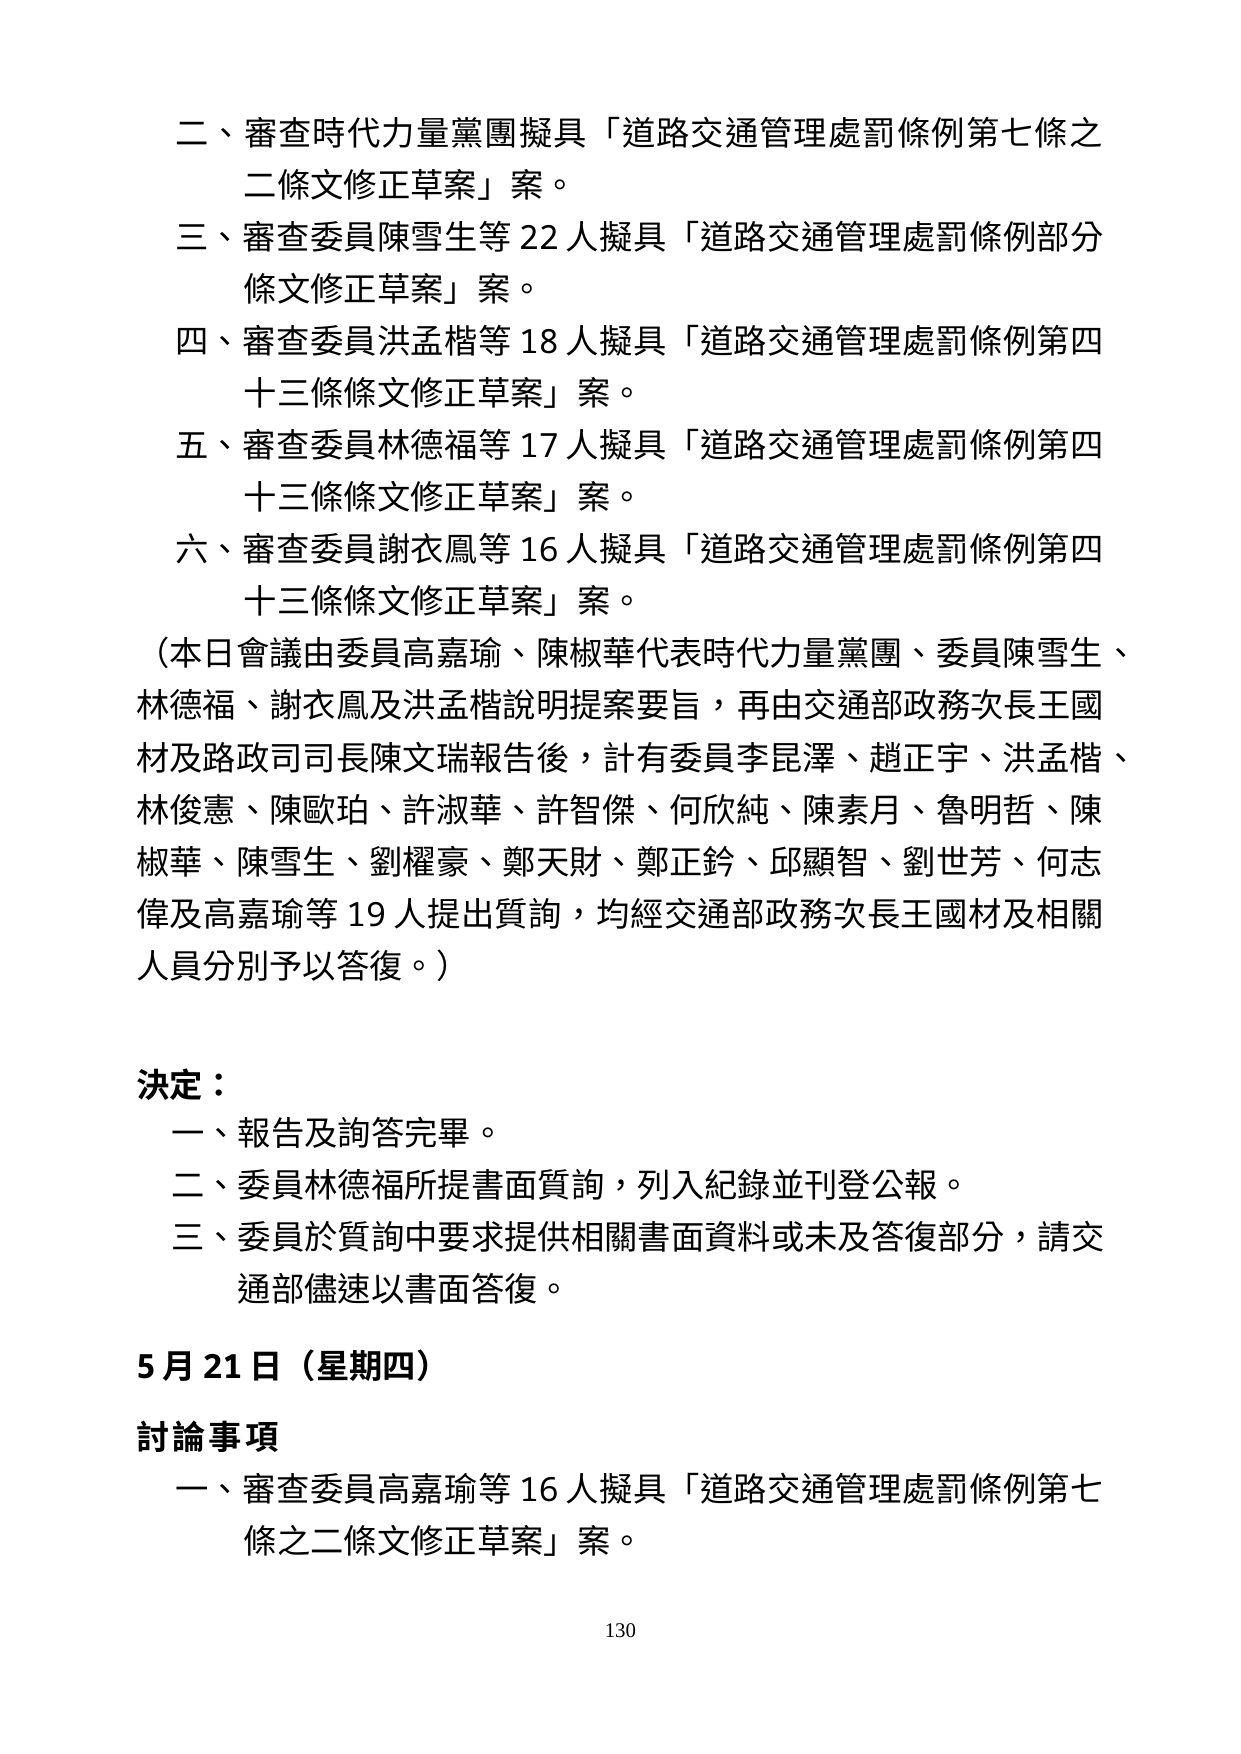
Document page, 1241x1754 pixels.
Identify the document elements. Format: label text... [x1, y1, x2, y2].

text 二、審查時代力量黨團擬具「道路交通管理處罰條例第七條之二條文修正草案」案。 [175, 103, 1104, 207]
text 5月21日（星期四） [136, 1337, 1117, 1389]
text 四、審查委員洪孟楷等18人擬具「道路交通管理處罰條例第四十三條條文修正草案」案。 [175, 312, 1104, 416]
text 一、審查委員高嘉瑜等16人擬具「道路交通管理處罰條例第七條之二條文修正草案」案。 [175, 1459, 1104, 1564]
text 五、審查委員林德福等17人擬具「道路交通管理處罰條例第四十三條條文修正草案」案。 [175, 416, 1104, 520]
text 決定： [136, 1041, 1104, 1103]
text 三、審查委員陳雪生等22人擬具「道路交通管理處罰條例部分條文修正草案」案。 [175, 207, 1104, 312]
text 一、報告及詢答完畢。 [171, 1103, 1104, 1155]
text 六、審查委員謝衣鳯等16人擬具「道路交通管理處罰條例第四十三條條文修正草案」案。 [175, 520, 1104, 624]
text 三、委員於質詢中要求提供相關書面資料或未及答復部分，請交通部儘速以書面答復。 [171, 1207, 1104, 1312]
text 二、委員林德福所提書面質詢，列入紀錄並刊登公報。 [171, 1155, 1104, 1207]
text （本日會議由委員高嘉瑜、陳椒華代表時代力量黨團、委員陳雪生、林德福、謝衣鳯及洪孟楷說明提案要旨，再由交通部政務次長王國材及路政司司長陳文瑞報告後，計有委員李昆澤、趙正宇、洪孟楷、林俊憲、陳歐珀、許淑華、許智傑、何欣純、陳素月、魯明哲、陳椒華、陳雪生、劉櫂豪、鄭天財、鄭正鈐、邱顯智、劉世芳、何志偉及高嘉瑜等19人提出質詢，均經交通部政務次長王國材及相關人員分別予以答復。） [136, 624, 1104, 989]
text 討論事項 [136, 1407, 1104, 1459]
